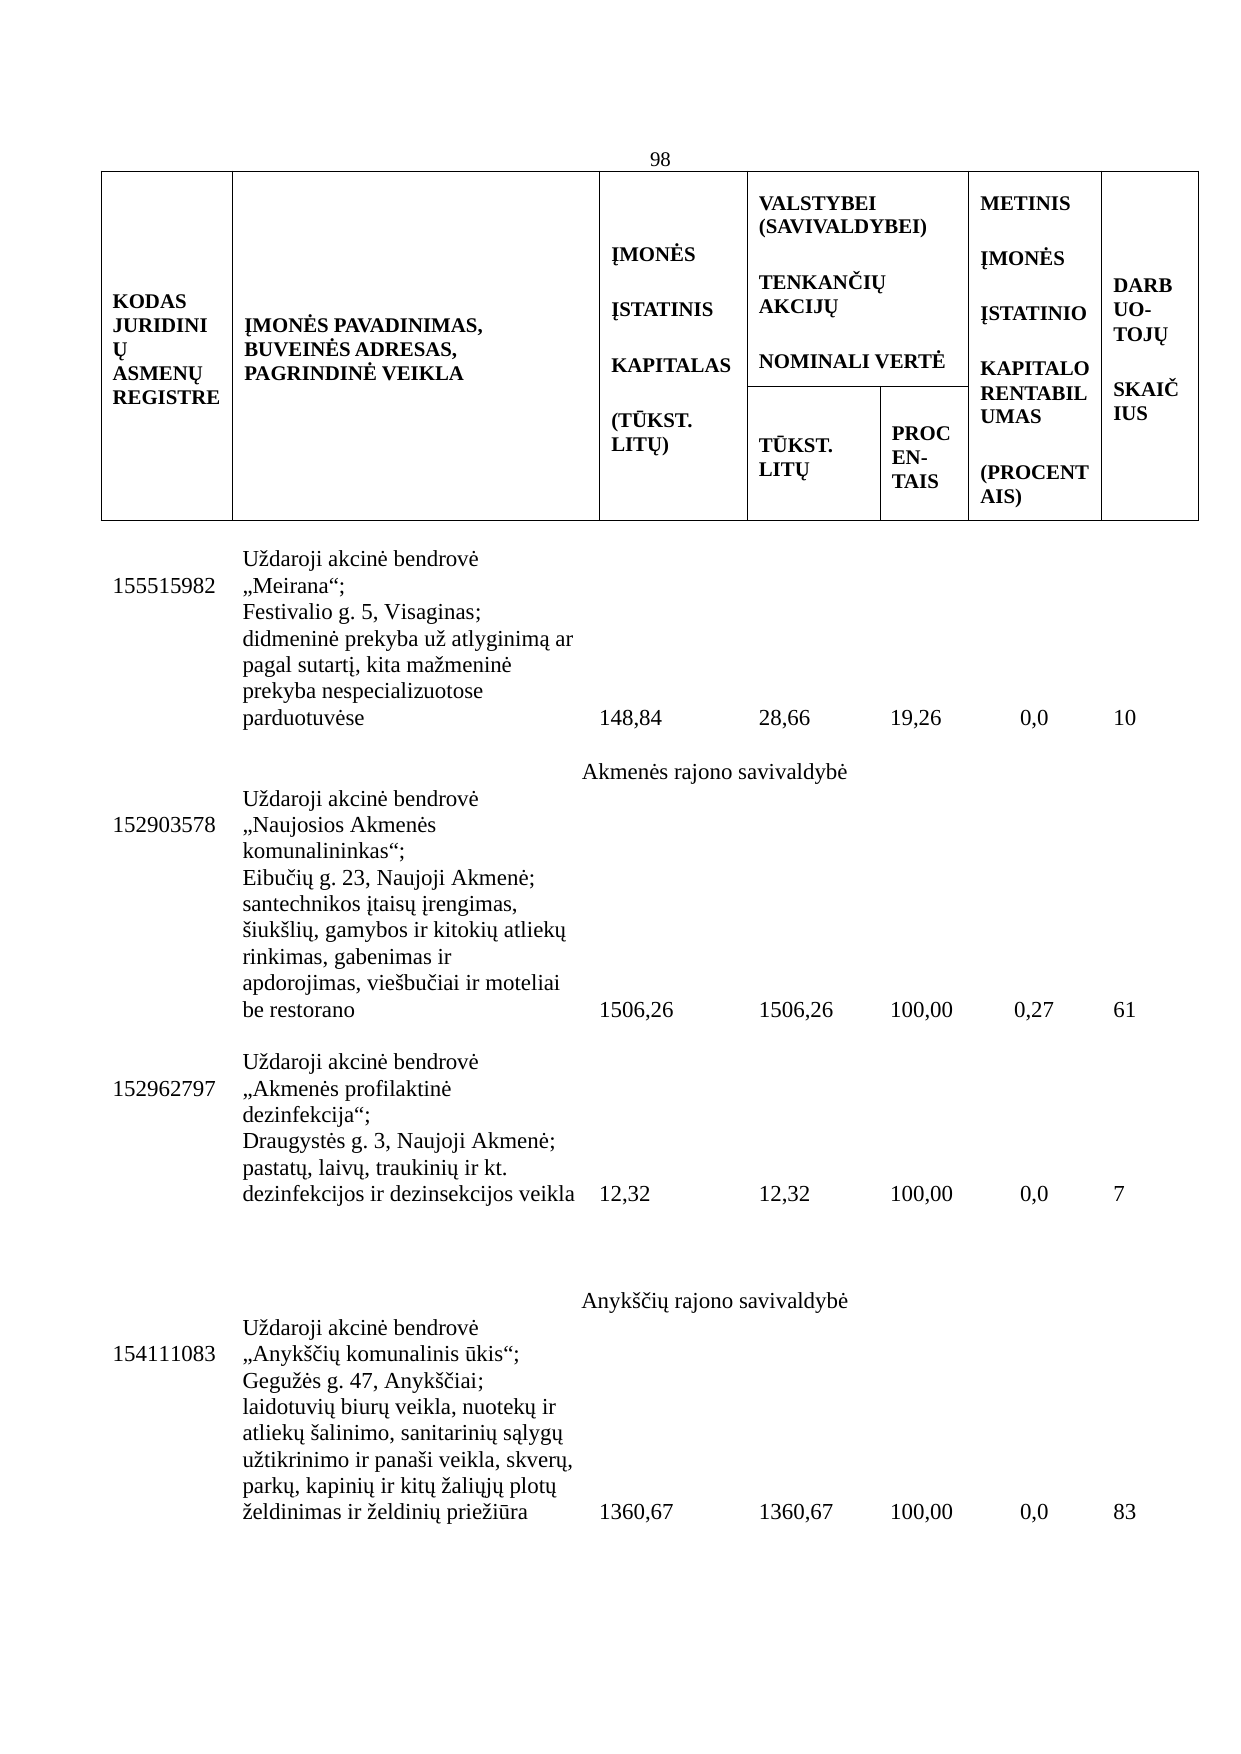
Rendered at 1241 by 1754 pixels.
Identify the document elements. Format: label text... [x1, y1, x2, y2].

table_cell Akmenės rajono savivaldybė [231, 759, 1198, 785]
table_cell 12,32 [588, 1048, 747, 1206]
table_cell Uždaroji akcinė bendrovė „Akmenės profilaktinė dezinfekcija“; Draugystės g. 3, Naujoji Akmenė; pastatų, laivų, traukinių ir kt. dezinfekcijos ir dezinsekcijos veikla [231, 1048, 588, 1206]
table_cell 154111083 [101, 1314, 231, 1525]
table_cell [101, 1206, 1198, 1286]
table_cell Uždaroji akcinė bendrovė „Naujosios Akmenės komunalininkas“; Eibučių g. 23, Naujoji Akmenė; santechnikos įtaisų įrengimas, šiukšlių, gamybos ir kitokių atliekų rinkimas, gabenimas ir apdorojimas, viešbučiai ir moteliai be restorano [231, 785, 588, 1022]
table_cell 1360,67 [588, 1314, 747, 1525]
table_cell Uždaroji akcinė bendrovė „Meirana“; Festivalio g. 5, Visaginas; didmeninė prekyba už atlyginimą ar pagal sutartį, kita mažmeninė prekyba nespecializuotose parduotuvėse [231, 546, 588, 730]
table_cell 10 [1102, 546, 1198, 730]
table_cell [101, 1022, 1198, 1048]
table_cell 1360,67 [748, 1314, 879, 1525]
table_cell 100,00 [879, 1048, 966, 1206]
table_cell 100,00 [879, 785, 966, 1022]
table_cell 1506,26 [748, 785, 879, 1022]
table_cell Uždaroji akcinė bendrovė „Anykščių komunalinis ūkis“; Gegužės g. 47, Anykščiai; laidotuvių biurų veikla, nuotekų ir atliekų šalinimo, sanitarinių sąlygų užtikrinimo ir panaši veikla, skverų, parkų, kapinių ir kitų žaliųjų plotų želdinimas ir želdinių priežiūra [231, 1314, 588, 1525]
table_cell 148,84 [588, 546, 747, 730]
table_cell 61 [1102, 785, 1198, 1022]
table_cell 7 [1102, 1048, 1198, 1206]
table_cell 83 [1102, 1314, 1198, 1525]
table_cell 155515982 [101, 546, 231, 730]
table_cell 100,00 [879, 1314, 966, 1525]
table_cell 0,27 [966, 785, 1102, 1022]
table_cell 0,0 [966, 546, 1102, 730]
table_cell [101, 1288, 231, 1314]
table_cell [101, 730, 1198, 756]
table_cell 1506,26 [588, 785, 747, 1022]
table_cell 152903578 [101, 785, 231, 1022]
table_cell 19,26 [879, 546, 966, 730]
table_cell 0,0 [966, 1048, 1102, 1206]
table_cell 28,66 [748, 546, 879, 730]
table_cell 152962797 [101, 1048, 231, 1206]
table_cell [101, 1525, 1198, 1551]
table_cell 0,0 [966, 1314, 1102, 1525]
table_cell [101, 759, 231, 785]
table_cell 12,32 [748, 1048, 879, 1206]
table_cell Anykščių rajono savivaldybė [231, 1288, 1198, 1314]
